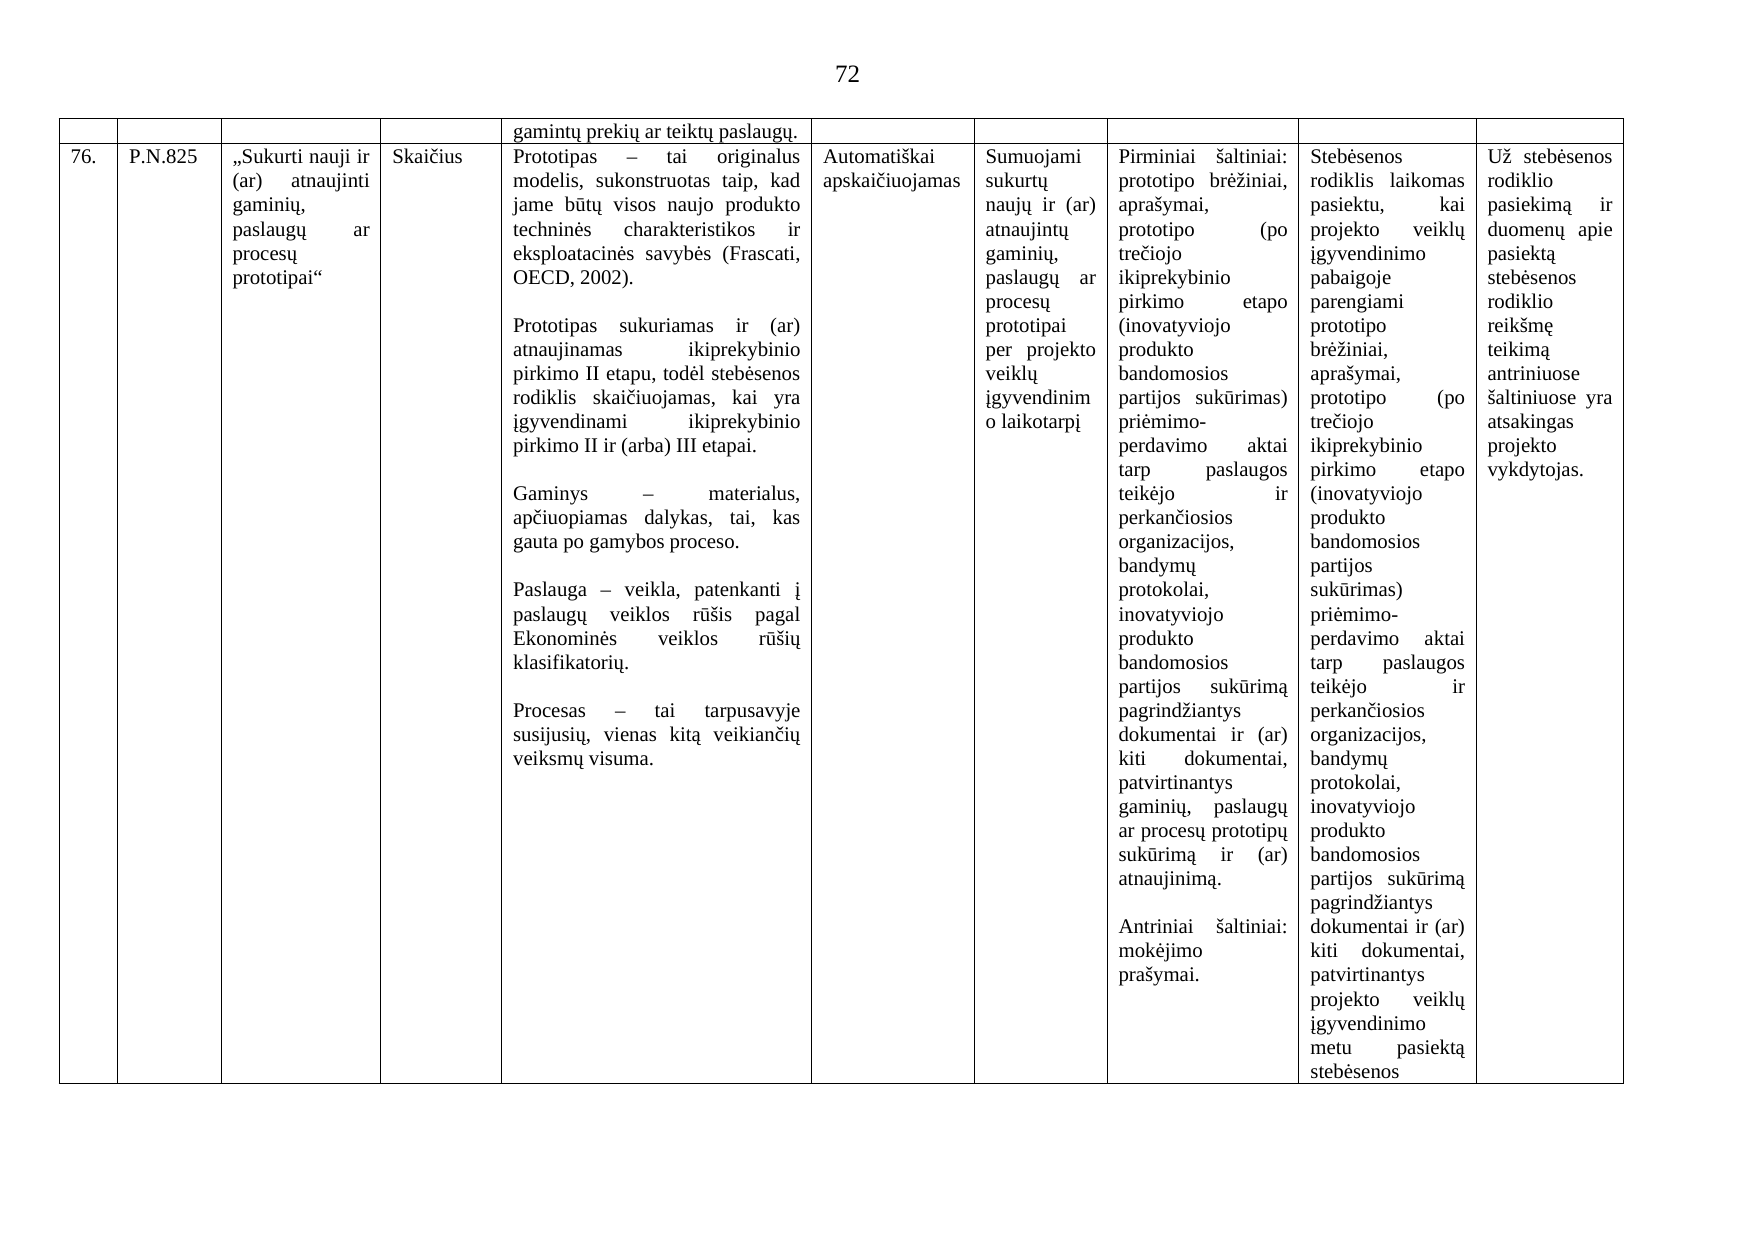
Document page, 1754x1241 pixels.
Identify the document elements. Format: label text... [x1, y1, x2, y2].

table_cell [1108, 119, 1298, 143]
table_cell Automatiškai apskaičiuojamas [812, 144, 974, 1083]
table_cell Prototipas – tai originalus modelis, sukonstruotas taip, kad jame būtų visos naujo produkto techninės charakteristikos ir eksploatacinės savybės (Frascati, OECD, 2002). Prototipas sukuriamas ir (ar) atnaujinamas ikiprekybinio pirkimo II etapu, todėl stebėsenos rodiklis skaičiuojamas, kai yra įgyvendinami ikiprekybinio pirkimo II ir (arba) III etapai. Gaminys – materialus, apčiuopiamas dalykas, tai, kas gauta po gamybos proceso. Paslauga – veikla, patenkanti į paslaugų veiklos rūšis pagal Ekonominės veiklos rūšių klasifikatorių. Procesas – tai tarpusavyje susijusių, vienas kitą veikiančių veiksmų visuma. [502, 144, 811, 1083]
table_cell [118, 119, 221, 143]
table_cell „Sukurti nauji ir (ar) atnaujinti gaminių, paslaugų ar procesų prototipai“ [222, 144, 380, 1083]
table_cell gamintų prekių ar teiktų paslaugų. [502, 119, 811, 143]
table_cell P.N.825 [118, 144, 221, 1083]
table_cell [381, 119, 501, 143]
table_cell [1477, 119, 1623, 143]
table_cell Pirminiai šaltiniai: prototipo brėžiniai, aprašymai, prototipo (po trečiojo ikiprekybinio pirkimo etapo (inovatyviojo produkto bandomosios partijos sukūrimas) priėmimo-perdavimo aktai tarp paslaugos teikėjo ir perkančiosios organizacijos, bandymų protokolai, inovatyviojo produkto bandomosios partijos sukūrimą pagrindžiantys dokumentai ir (ar) kiti dokumentai, patvirtinantys gaminių, paslaugų ar procesų prototipų sukūrimą ir (ar) atnaujinimą. Antriniai šaltiniai: mokėjimo prašymai. [1108, 144, 1298, 1083]
table_cell Už stebėsenos rodiklio pasiekimą ir duomenų apie pasiektą stebėsenos rodiklio reikšmę teikimą antriniuose šaltiniuose yra atsakingas projekto vykdytojas. [1477, 144, 1623, 1083]
table_cell Sumuojami sukurtų naujų ir (ar) atnaujintų gaminių, paslaugų ar procesų prototipai per projekto veiklų įgyvendinimo laikotarpį [975, 144, 1107, 1083]
table_cell [812, 119, 974, 143]
table_cell 76. [60, 144, 117, 1083]
table_cell Skaičius [381, 144, 501, 1083]
table_cell Stebėsenos rodiklis laikomas pasiektu, kai projekto veiklų įgyvendinimo pabaigoje parengiami prototipo brėžiniai, aprašymai, prototipo (po trečiojo ikiprekybinio pirkimo etapo (inovatyviojo produkto bandomosios partijos sukūrimas) priėmimo-perdavimo aktai tarp paslaugos teikėjo ir perkančiosios organizacijos, bandymų protokolai, inovatyviojo produkto bandomosios partijos sukūrimą pagrindžiantys dokumentai ir (ar) kiti dokumentai, patvirtinantys projekto veiklų įgyvendinimo metu pasiektą stebėsenos [1299, 144, 1476, 1083]
table_cell [60, 119, 117, 143]
table_cell [975, 119, 1107, 143]
table_cell [222, 119, 380, 143]
